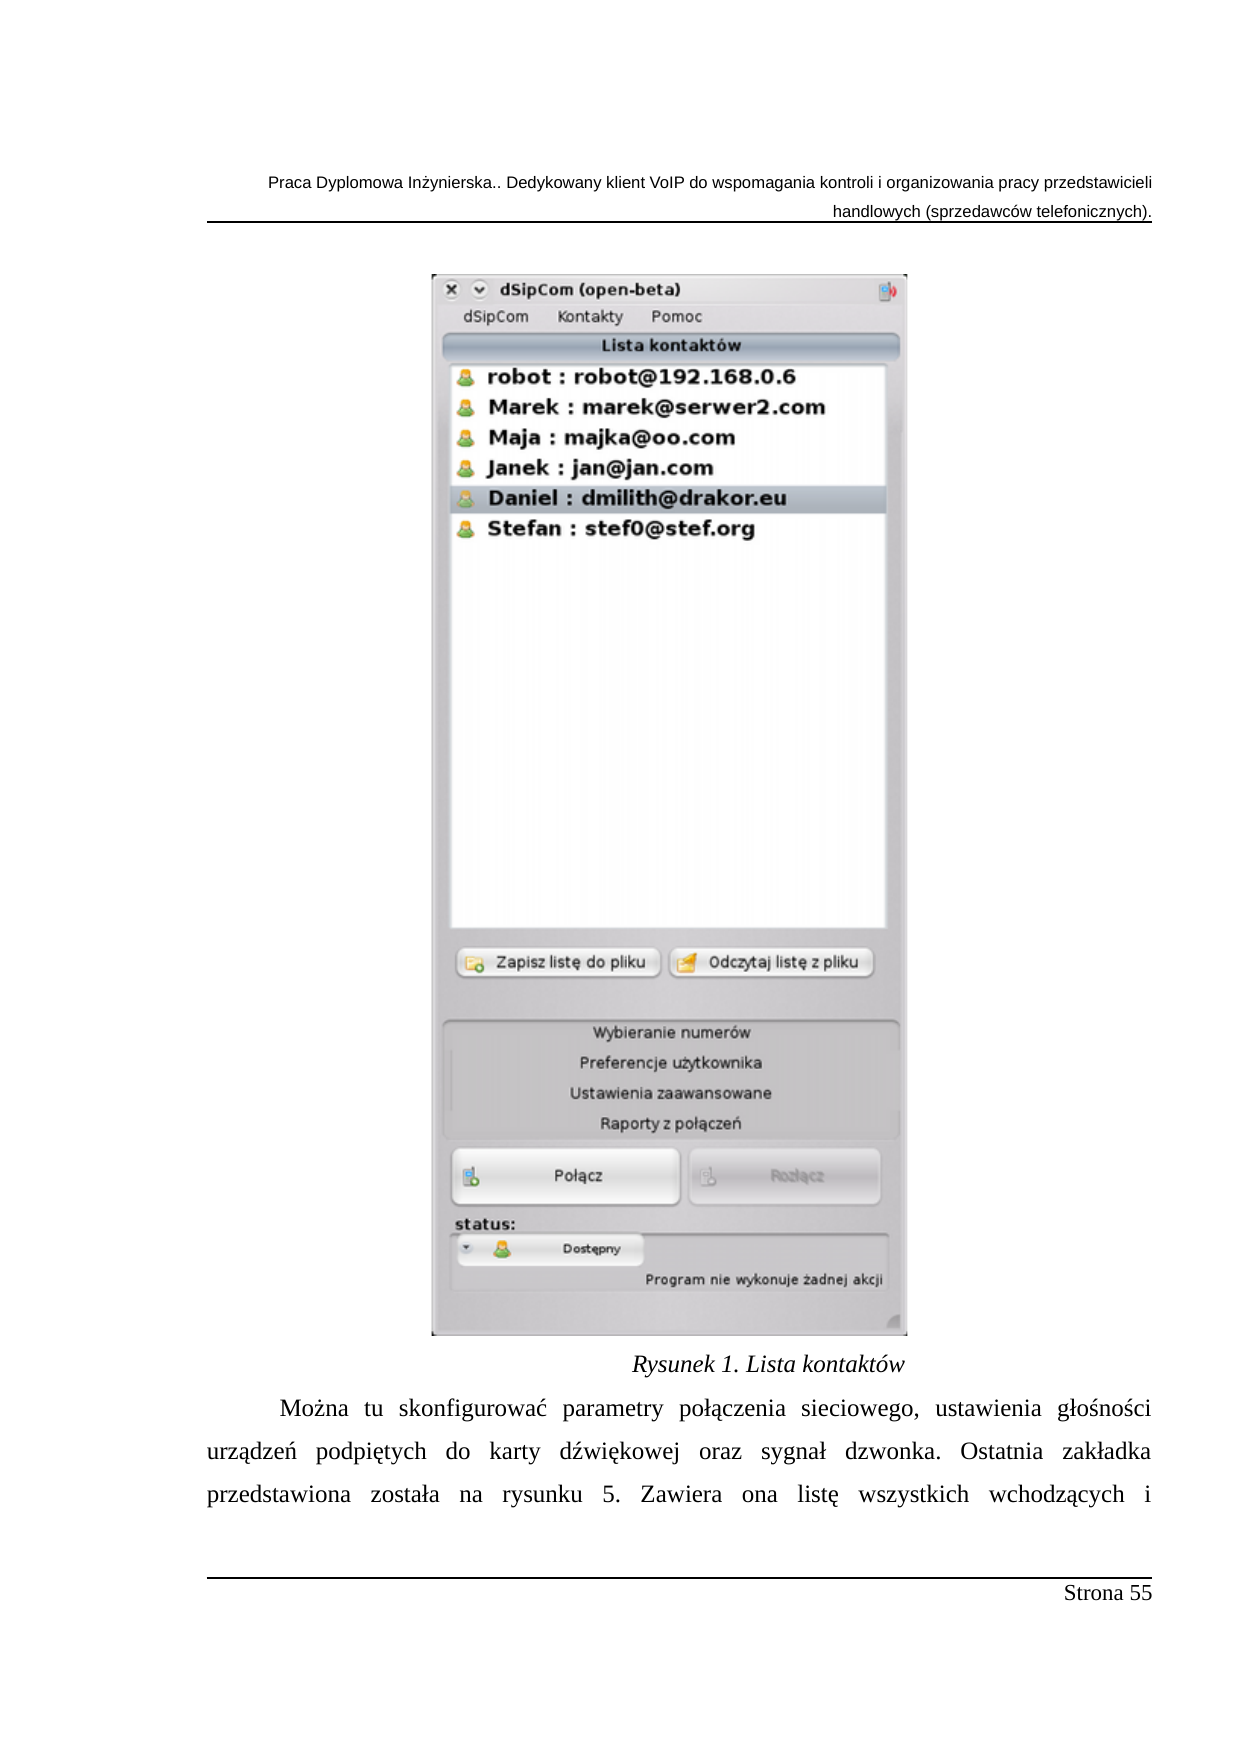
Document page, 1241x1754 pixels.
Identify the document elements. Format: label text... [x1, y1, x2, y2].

picture [431, 274, 908, 1336]
text Rysunek 1. Lista kontaktów [431, 1336, 907, 1378]
text Można tu skonfigurować parametry połączenia sieciowego, ustawienia głośności urządzeń podpiętych do karty dźwiękowej oraz sygnał dzwonka. Ostatnia zakładka przedstawiona została na rysunku 5. Zawiera ona listę wszystkich wchodzących i [207, 253, 1152, 1508]
